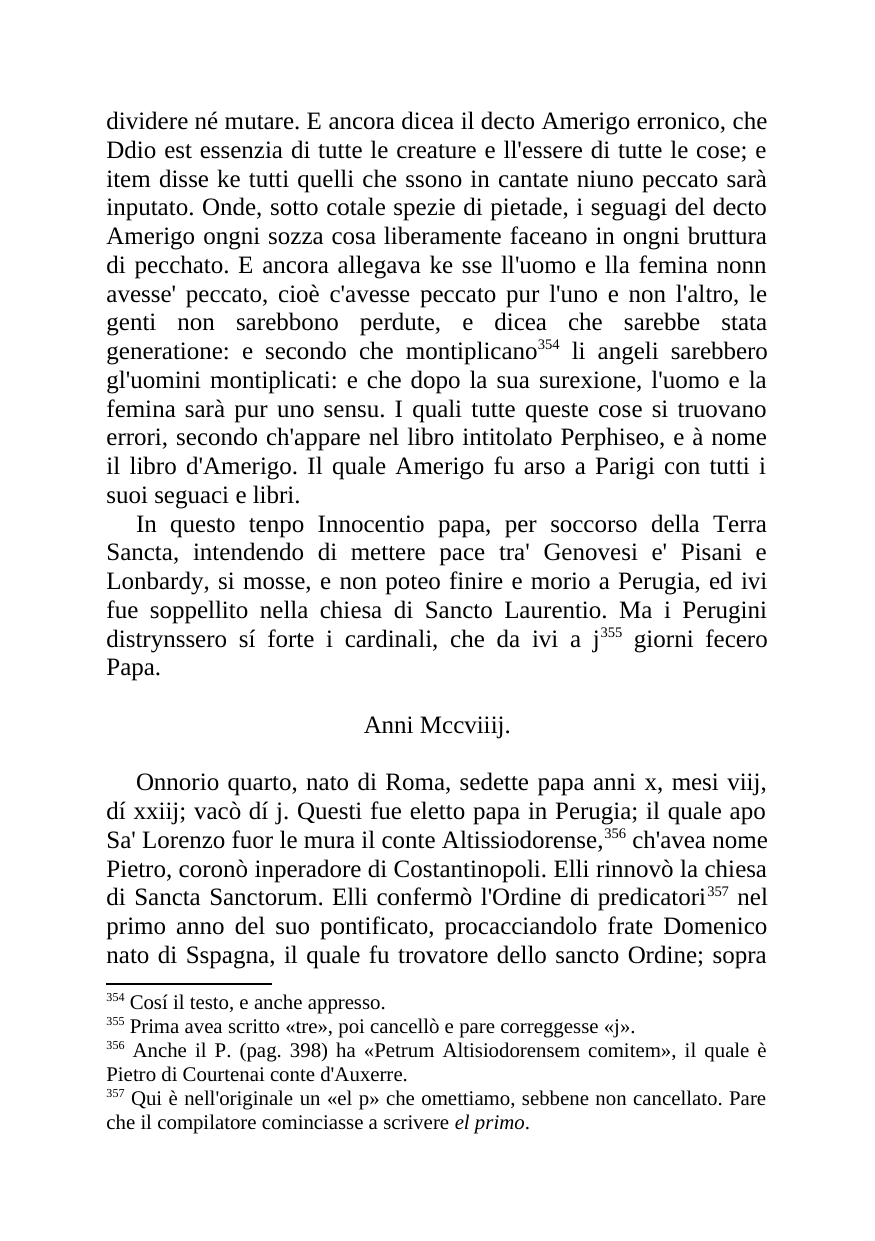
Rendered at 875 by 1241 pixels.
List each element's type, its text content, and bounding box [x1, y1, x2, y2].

text dividere né mutare. E ancora dicea il decto Amerigo erronico, che Ddio est essenzia di tutte le creature e ll'essere di tutte le cose; e item disse ke tutti quelli che ssono in cantate niuno peccato sarà inputato. Onde, sotto cotale spezie di pietade, i seguagi del decto Amerigo ongni sozza cosa liberamente faceano in ongni bruttura di pecchato. E ancora allegava ke sse ll'uomo e lla femina nonn avesse' peccato, cioè c'avesse peccato pur l'uno e non l'altro, le genti non sarebbono perdute, e dicea che sarebbe stata generatione: e secondo che montiplicano li angeli sarebbero gl'uomini montiplicati: e che dopo la sua surexione, l'uomo e la femina sarà pur uno sensu. I quali tutte queste cose si truovano errori, secondo ch'appare nel libro intitolato Perphiseo, e à nome il libro d'Amerigo. Il quale Amerigo fu arso a Parigi con tutti i suoi seguaci e libri. [106, 106, 768, 509]
text Onnorio quarto, nato di Roma, sedette papa anni x, mesi viij, dí xxiij; vacò dí j. Questi fue eletto papa in Perugia; il quale apo Sa' Lorenzo fuor le mura il conte Altissiodorense, ch'avea nome Pietro, coronò inperadore di Costantinopoli. Elli rinnovò la chiesa di Sancta Sanctorum. Elli confermò l'Ordine di predicatori nel primo anno del suo pontificato, procacciandolo frate Domenico nato di Sspagna, il quale fu trovatore dello sancto Ordine; sopra [106, 767, 768, 969]
text Qui è nell'originale un «el p» che omettiamo, sebbene non cancellato. Pare che il compilatore cominciasse a scrivere el primo. [106, 1086, 768, 1134]
text Anni Mccviiij. [106, 710, 768, 739]
text In questo tenpo Innocentio papa, per soccorso della Terra Sancta, intendendo di mettere pace tra' Genovesi e' Pisani e Lonbardy, si mosse, e non poteo finire e morio a Perugia, ed ivi fue soppellito nella chiesa di Sancto Laurentio. Ma i Perugini distrynssero sí forte i cardinali, che da ivi a j giorni fecero Papa. [106, 509, 768, 681]
text Cosí il testo, e anche appresso. [106, 989, 768, 1014]
text Prima avea scritto «tre», poi cancellò e pare correggesse «j». [106, 1014, 768, 1038]
text Anche il P. (pag. 398) ha «Petrum Altisiodorensem comitem», il quale è Pietro di Courtenai conte d'Auxerre. [106, 1038, 768, 1086]
